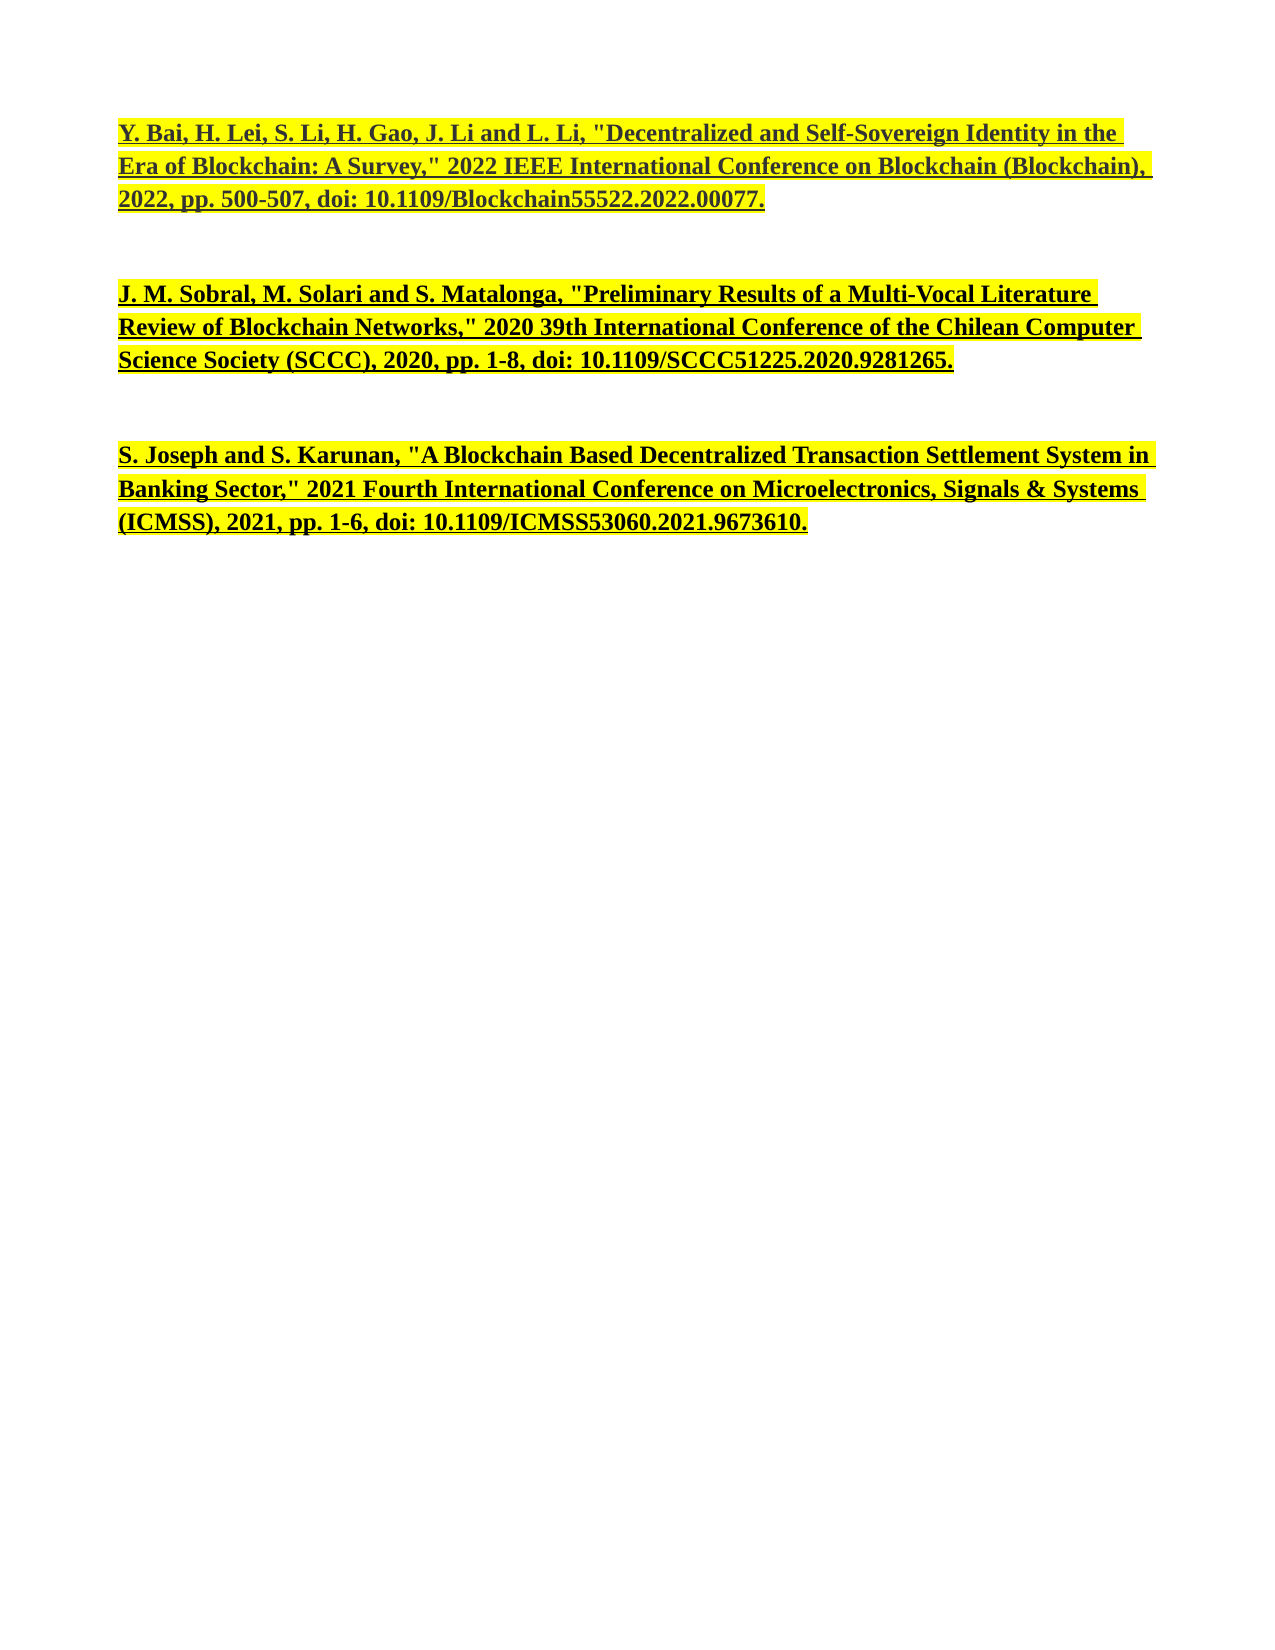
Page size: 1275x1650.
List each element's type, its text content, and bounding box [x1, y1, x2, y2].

text S. Joseph and S. Karunan, "A Blockchain Based Decentralized Transaction Settlement System in Banking Sector," 2021 Fourth International Conference on Microelectronics, Signals & Systems (ICMSS), 2021, pp. 1-6, doi: 10.1109/ICMSS53060.2021.9673610. [118, 441, 1157, 535]
text Y. Bai, H. Lei, S. Li, H. Gao, J. Li and L. Li, "Decentralized and Self-Sovereign Identity in the Era of Blockchain: A Survey," 2022 IEEE International Conference on Blockchain (Blockchain), 2022, pp. 500-507, doi: 10.1109/Blockchain55522.2022.00077. [118, 118, 1157, 213]
text J. M. Sobral, M. Solari and S. Matalonga, "Preliminary Results of a Multi-Vocal Literature Review of Blockchain Networks," 2020 39th International Conference of the Chilean Computer Science Society (SCCC), 2020, pp. 1-8, doi: 10.1109/SCCC51225.2020.9281265. [118, 279, 1157, 374]
